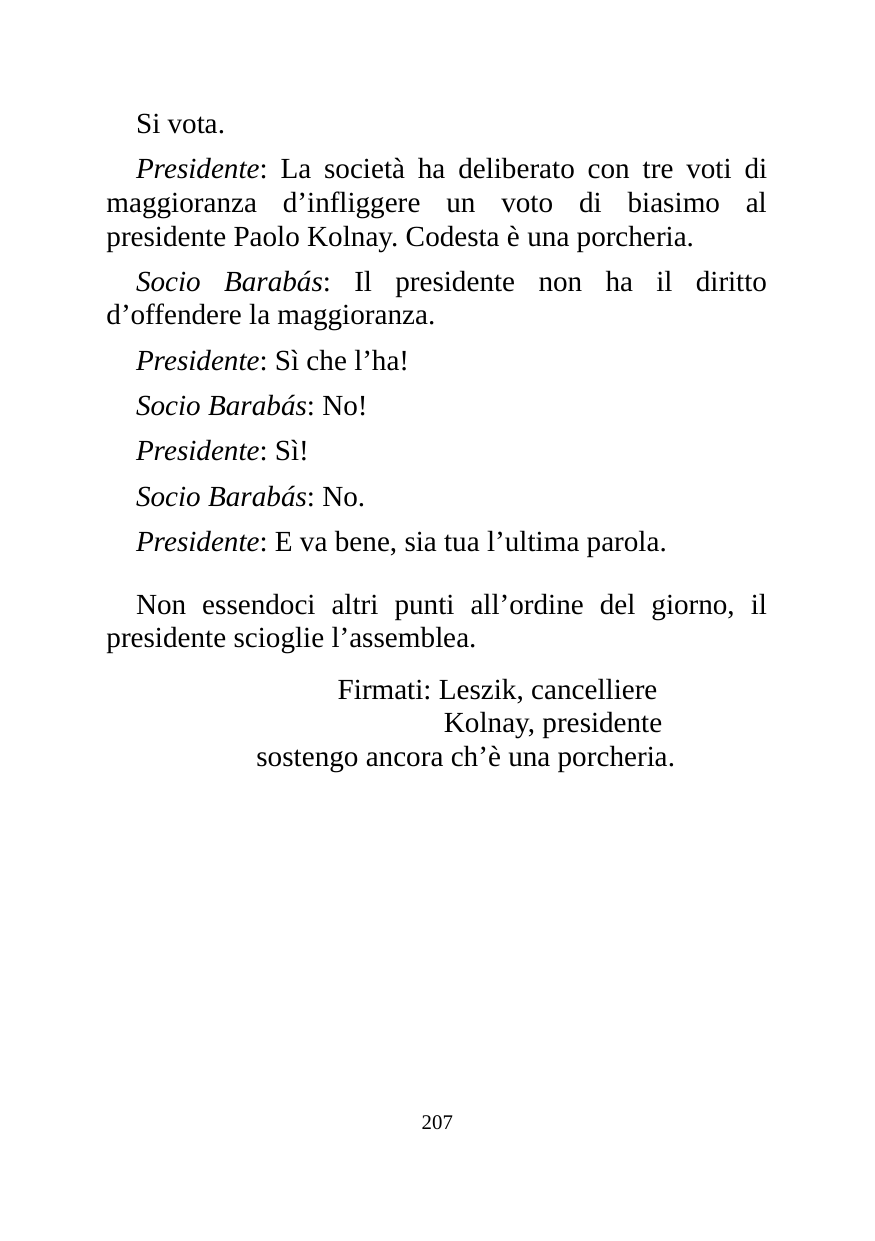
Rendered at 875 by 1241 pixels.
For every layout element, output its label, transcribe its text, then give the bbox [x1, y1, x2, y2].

text Socio Barabás: No! [106, 388, 768, 422]
text Non essendoci altri punti all’ordine del giorno, il presidente scioglie l’assemblea. [106, 587, 768, 654]
text Si vota. [106, 106, 768, 140]
text Socio Barabás: Il presidente non ha il diritto d’offendere la maggioranza. [106, 264, 768, 331]
text Presidente: La società ha deliberato con tre voti di maggioranza d’infliggere un voto di biasimo al presidente Paolo Kolnay. Codesta è una porcheria. [106, 152, 768, 252]
text Presidente: Sì! [106, 433, 768, 467]
text Presidente: E va bene, sia tua l’ultima parola. [106, 524, 768, 558]
text Firmati: Leszik, cancelliere [337, 672, 768, 705]
text Kolnay, presidente [444, 705, 768, 739]
text sostengo ancora ch’è una porcheria. [256, 739, 768, 772]
text Socio Barabás: No. [106, 479, 768, 512]
text Presidente: Sì che l’ha! [106, 343, 768, 376]
